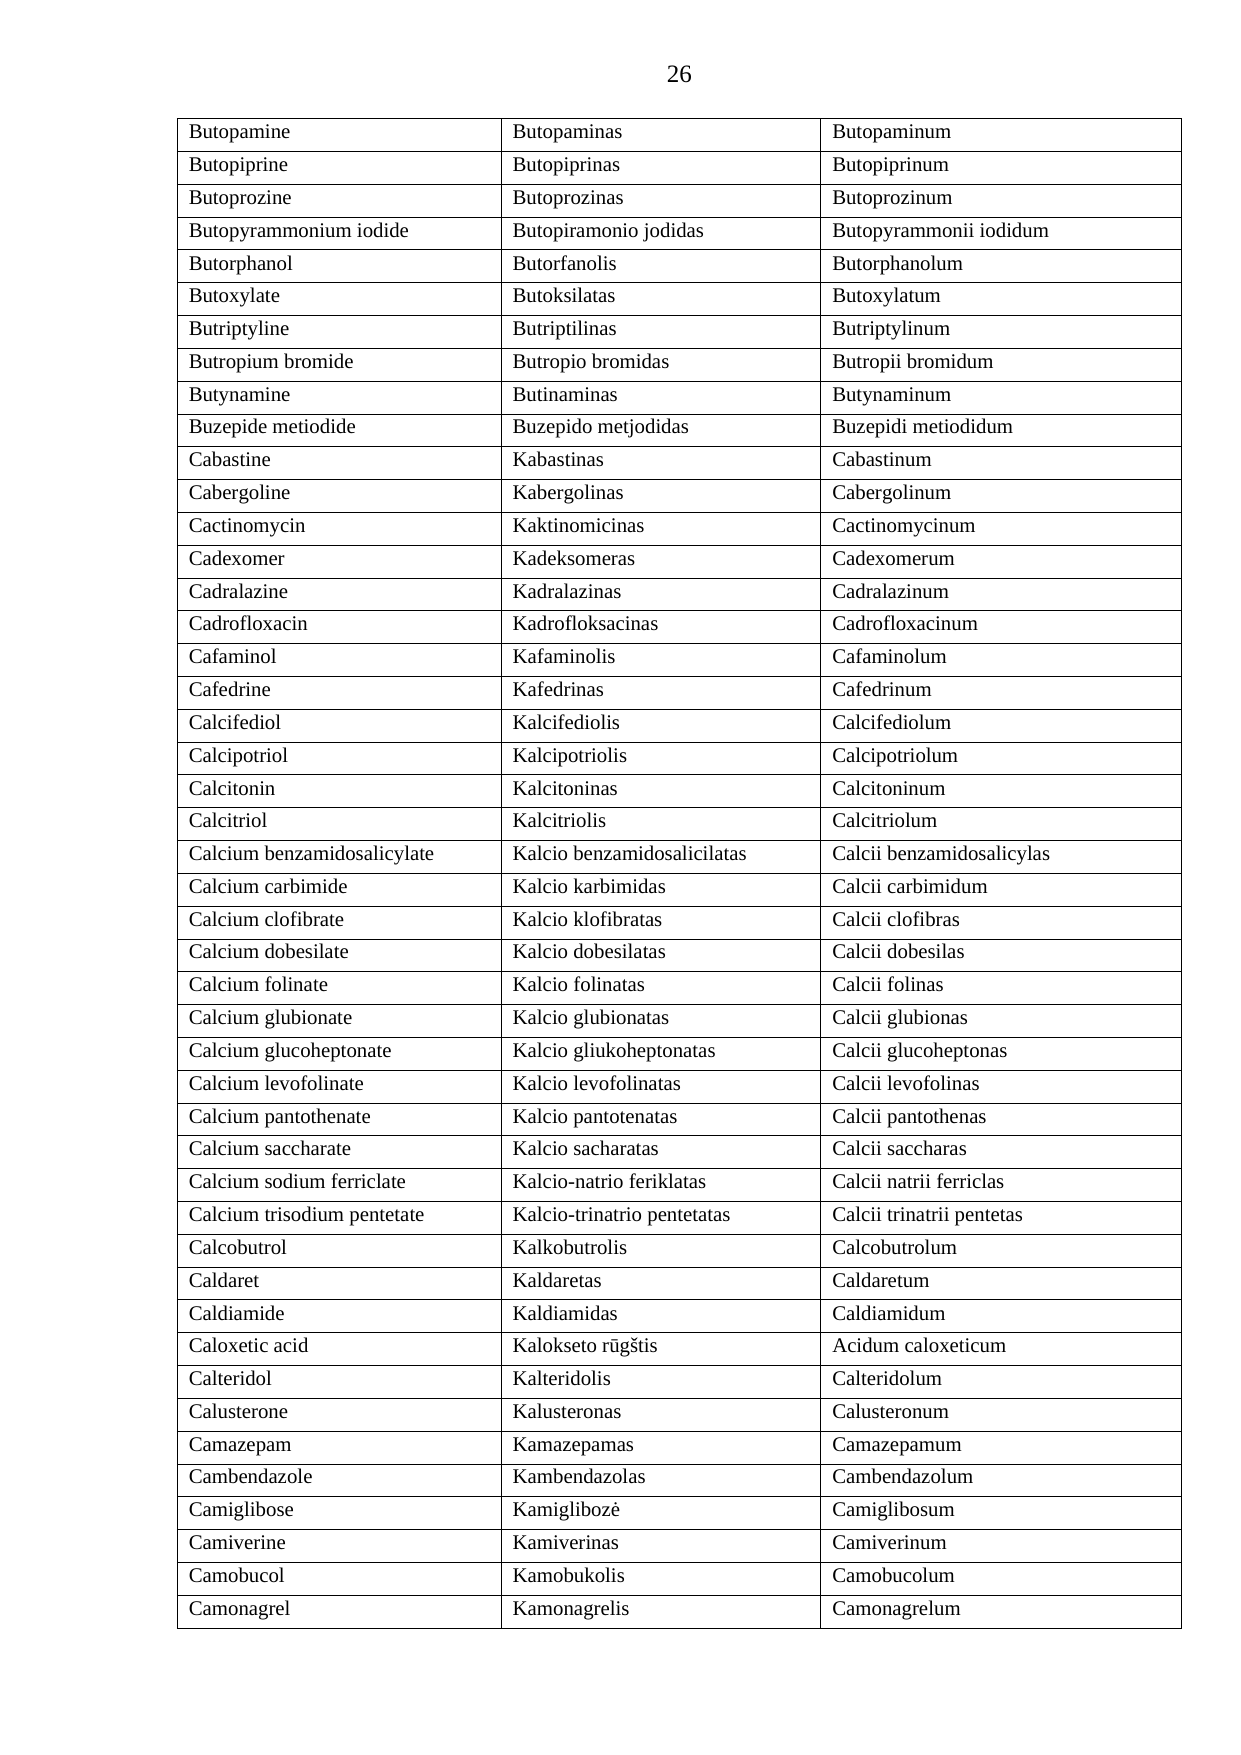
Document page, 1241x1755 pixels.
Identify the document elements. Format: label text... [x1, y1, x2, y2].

table_cell Calusteronum [821, 1399, 1181, 1431]
table_cell Kalcio glubionatas [502, 1005, 820, 1037]
table_cell Kalcio gliukoheptonatas [502, 1038, 820, 1070]
table_cell Calcium glubionate [178, 1005, 501, 1037]
table_cell Calcii trinatrii pentetas [821, 1202, 1181, 1234]
table_cell Calteridolum [821, 1366, 1181, 1398]
table_cell Kalcio-natrio feriklatas [502, 1169, 820, 1201]
table_cell Camiglibosum [821, 1497, 1181, 1529]
table_cell Calcobutrol [178, 1235, 501, 1267]
table_cell Cabastinum [821, 447, 1181, 479]
table_cell Butriptyline [178, 316, 501, 348]
table_cell Caloxetic acid [178, 1333, 501, 1365]
table_cell Calcobutrolum [821, 1235, 1181, 1267]
table_cell Calcipotriol [178, 743, 501, 774]
table_cell Butorfanolis [502, 250, 820, 282]
table_cell Camazepam [178, 1432, 501, 1463]
table_cell Butropii bromidum [821, 349, 1181, 381]
table_cell Kalcio folinatas [502, 972, 820, 1004]
table_cell Butropio bromidas [502, 349, 820, 381]
table_cell Caldiamidum [821, 1300, 1181, 1332]
table_cell Butoprozinas [502, 185, 820, 217]
table_cell Kalcio sacharatas [502, 1136, 820, 1168]
table_cell Camonagrelum [821, 1596, 1181, 1627]
table_cell Cadrofloxacinum [821, 611, 1181, 643]
table_cell Calusterone [178, 1399, 501, 1431]
table_cell Kabergolinas [502, 480, 820, 512]
table_cell Butoxylatum [821, 283, 1181, 315]
table_cell Cafaminolum [821, 644, 1181, 676]
table_cell Kalusteronas [502, 1399, 820, 1431]
table_cell Kamiverinas [502, 1530, 820, 1562]
table_cell Kadrofloksacinas [502, 611, 820, 643]
table_cell Kalcifediolis [502, 710, 820, 742]
table_cell Kamobukolis [502, 1563, 820, 1595]
table_cell Calcii benzamidosalicylas [821, 841, 1181, 873]
table_cell Butynaminum [821, 382, 1181, 413]
table_cell Butriptilinas [502, 316, 820, 348]
table_cell Butynamine [178, 382, 501, 413]
table_cell Cafaminol [178, 644, 501, 676]
table_cell Butopiprinum [821, 152, 1181, 184]
table_cell Kaldaretas [502, 1268, 820, 1299]
table_cell Calcium benzamidosalicylate [178, 841, 501, 873]
table_cell Butorphanolum [821, 250, 1181, 282]
table_cell Calcii natrii ferriclas [821, 1169, 1181, 1201]
table_cell Butopaminum [821, 119, 1181, 151]
table_cell Cabergolinum [821, 480, 1181, 512]
table_cell Kaktinomicinas [502, 513, 820, 545]
table_cell Cabergoline [178, 480, 501, 512]
table_cell Calcium glucoheptonate [178, 1038, 501, 1070]
table_cell Buzepidi metiodidum [821, 415, 1181, 446]
table_cell Butopyrammonii iodidum [821, 218, 1181, 249]
table_cell Butoprozinum [821, 185, 1181, 217]
table_cell Cambendazole [178, 1465, 501, 1496]
table_cell Cadralazine [178, 579, 501, 610]
table_cell Camiverine [178, 1530, 501, 1562]
table_cell Cadrofloxacin [178, 611, 501, 643]
table_cell Buzepide metiodide [178, 415, 501, 446]
table_cell Calcitriol [178, 808, 501, 840]
table_cell Kambendazolas [502, 1465, 820, 1496]
table_cell Buzepido metjodidas [502, 415, 820, 446]
table_cell Butopiprine [178, 152, 501, 184]
table_cell Acidum caloxeticum [821, 1333, 1181, 1365]
table_cell Caldaret [178, 1268, 501, 1299]
table_cell Kalcio levofolinatas [502, 1071, 820, 1102]
table_cell Calcium sodium ferriclate [178, 1169, 501, 1201]
table_cell Kalokseto rūgštis [502, 1333, 820, 1365]
table_cell Cafedrine [178, 677, 501, 709]
table_cell Calcii glucoheptonas [821, 1038, 1181, 1070]
table_cell Kadralazinas [502, 579, 820, 610]
table_cell Calcifediolum [821, 710, 1181, 742]
table_cell Camonagrel [178, 1596, 501, 1627]
table_cell Kalcio benzamidosalicilatas [502, 841, 820, 873]
table_cell Cafedrinum [821, 677, 1181, 709]
table_cell Calcii clofibras [821, 907, 1181, 938]
table_cell Calcium carbimide [178, 874, 501, 906]
table_cell Caldiamide [178, 1300, 501, 1332]
table_cell Calcium folinate [178, 972, 501, 1004]
table_cell Camazepamum [821, 1432, 1181, 1463]
table_cell Cactinomycin [178, 513, 501, 545]
table_cell Calcium dobesilate [178, 940, 501, 971]
table_cell Camobucolum [821, 1563, 1181, 1595]
table_cell Kabastinas [502, 447, 820, 479]
table_cell Calcii saccharas [821, 1136, 1181, 1168]
table_cell Calcium saccharate [178, 1136, 501, 1168]
table_cell Calteridol [178, 1366, 501, 1398]
table_cell Cadralazinum [821, 579, 1181, 610]
table_cell Calcii glubionas [821, 1005, 1181, 1037]
table_cell Camiglibose [178, 1497, 501, 1529]
table_cell Kalcio-trinatrio pentetatas [502, 1202, 820, 1234]
table_cell Butinaminas [502, 382, 820, 413]
table_cell Butopaminas [502, 119, 820, 151]
table_cell Cadexomerum [821, 546, 1181, 577]
table_cell Kalcio dobesilatas [502, 940, 820, 971]
table_cell Kalcio pantotenatas [502, 1104, 820, 1135]
table_cell Kadeksomeras [502, 546, 820, 577]
table_cell Kamiglibozė [502, 1497, 820, 1529]
table_cell Camobucol [178, 1563, 501, 1595]
table_cell Butorphanol [178, 250, 501, 282]
table_cell Calcium clofibrate [178, 907, 501, 938]
table_cell Kafaminolis [502, 644, 820, 676]
table_cell Kalcio karbimidas [502, 874, 820, 906]
table_cell Butopamine [178, 119, 501, 151]
table_cell Kalkobutrolis [502, 1235, 820, 1267]
table_cell Calcium levofolinate [178, 1071, 501, 1102]
table_cell Kalcio klofibratas [502, 907, 820, 938]
table_cell Calcitriolum [821, 808, 1181, 840]
table_cell Kaldiamidas [502, 1300, 820, 1332]
table_cell Kalcitoninas [502, 775, 820, 807]
table_cell Calcium pantothenate [178, 1104, 501, 1135]
table_cell Calcii folinas [821, 972, 1181, 1004]
table_cell Calcium trisodium pentetate [178, 1202, 501, 1234]
table_cell Calcii pantothenas [821, 1104, 1181, 1135]
table_cell Cactinomycinum [821, 513, 1181, 545]
table_cell Butoxylate [178, 283, 501, 315]
table_cell Calcipotriolum [821, 743, 1181, 774]
table_cell Calcifediol [178, 710, 501, 742]
table_cell Butriptylinum [821, 316, 1181, 348]
table_cell Cadexomer [178, 546, 501, 577]
table_cell Kamazepamas [502, 1432, 820, 1463]
table_cell Butropium bromide [178, 349, 501, 381]
table_cell Butoprozine [178, 185, 501, 217]
table_cell Kafedrinas [502, 677, 820, 709]
table_cell Cabastine [178, 447, 501, 479]
table_cell Cambendazolum [821, 1465, 1181, 1496]
table_cell Kalcitriolis [502, 808, 820, 840]
table_cell Caldaretum [821, 1268, 1181, 1299]
table_cell Kamonagrelis [502, 1596, 820, 1627]
table_cell Camiverinum [821, 1530, 1181, 1562]
table_cell Kalcipotriolis [502, 743, 820, 774]
table_cell Calcitoninum [821, 775, 1181, 807]
table_cell Butoksilatas [502, 283, 820, 315]
table_cell Calcitonin [178, 775, 501, 807]
table_cell Kalteridolis [502, 1366, 820, 1398]
table_cell Calcii dobesilas [821, 940, 1181, 971]
table_cell Calcii levofolinas [821, 1071, 1181, 1102]
table_cell Calcii carbimidum [821, 874, 1181, 906]
table_cell Butopiprinas [502, 152, 820, 184]
table_cell Butopyrammonium iodide [178, 218, 501, 249]
table_cell Butopiramonio jodidas [502, 218, 820, 249]
